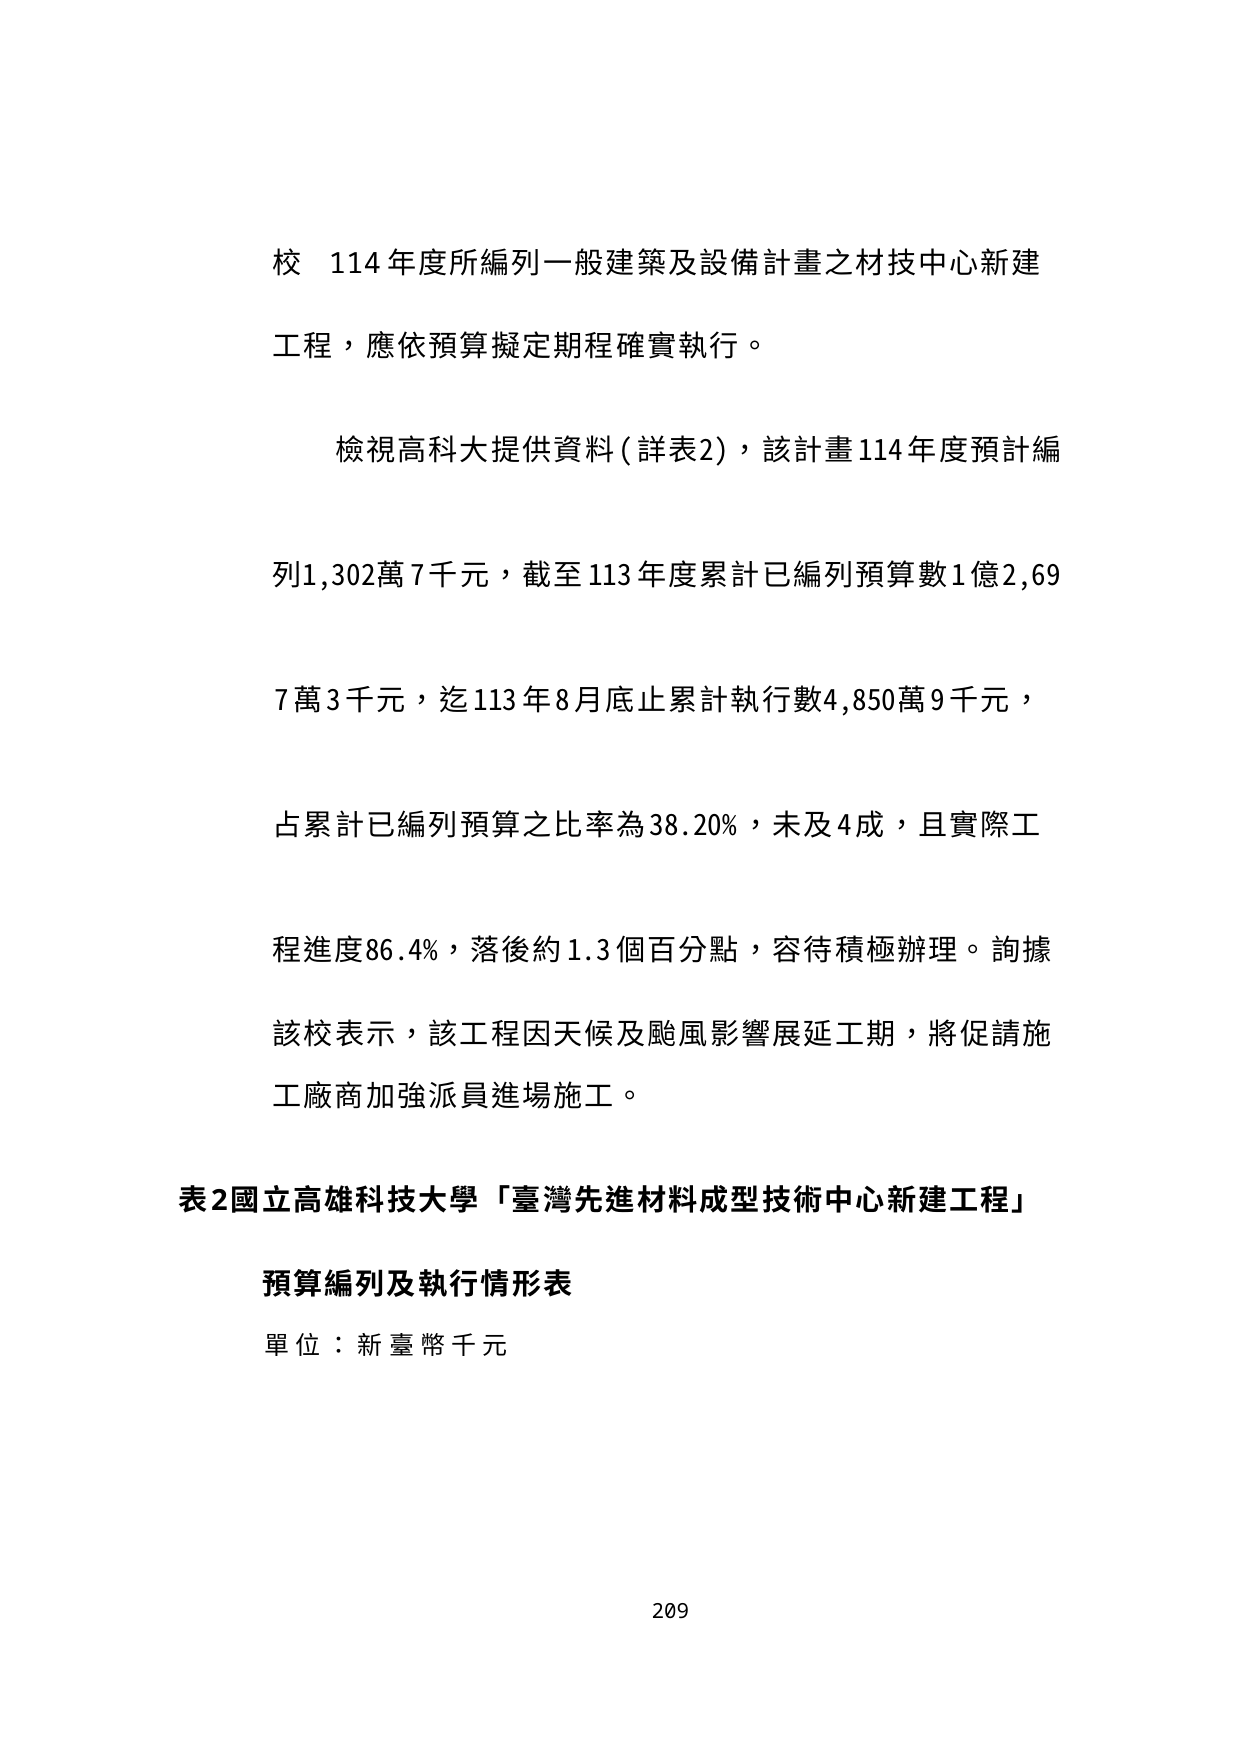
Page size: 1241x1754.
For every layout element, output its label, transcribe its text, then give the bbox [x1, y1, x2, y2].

text 檢視高科大提供資料(詳表2)，該計畫114年度預計編列1,302萬7千元，截至113年度累計已編列預算數1億2,697萬3千元，迄113年8月底止累計執行數4,850萬9千元，占累計已編列預算之比率為38.20%，未及4成，且實際工程進度86.4%，落後約1.3個百分點，容待積極辦理。詢據該校表示，該工程因天候及颱風影響展延工期，將促請施工廠商加強派員進場施工。 [266, 365, 1063, 1115]
text 表2國立高雄科技大學「臺灣先進材料成型技術中心新建工程」預算編列及執行情形表 單位：新臺幣千元 [177, 1115, 1065, 1365]
text 校 114年度所編列一般建築及設備計畫之材技中心新建工程，應依預算擬定期程確實執行。 [266, 177, 1063, 365]
